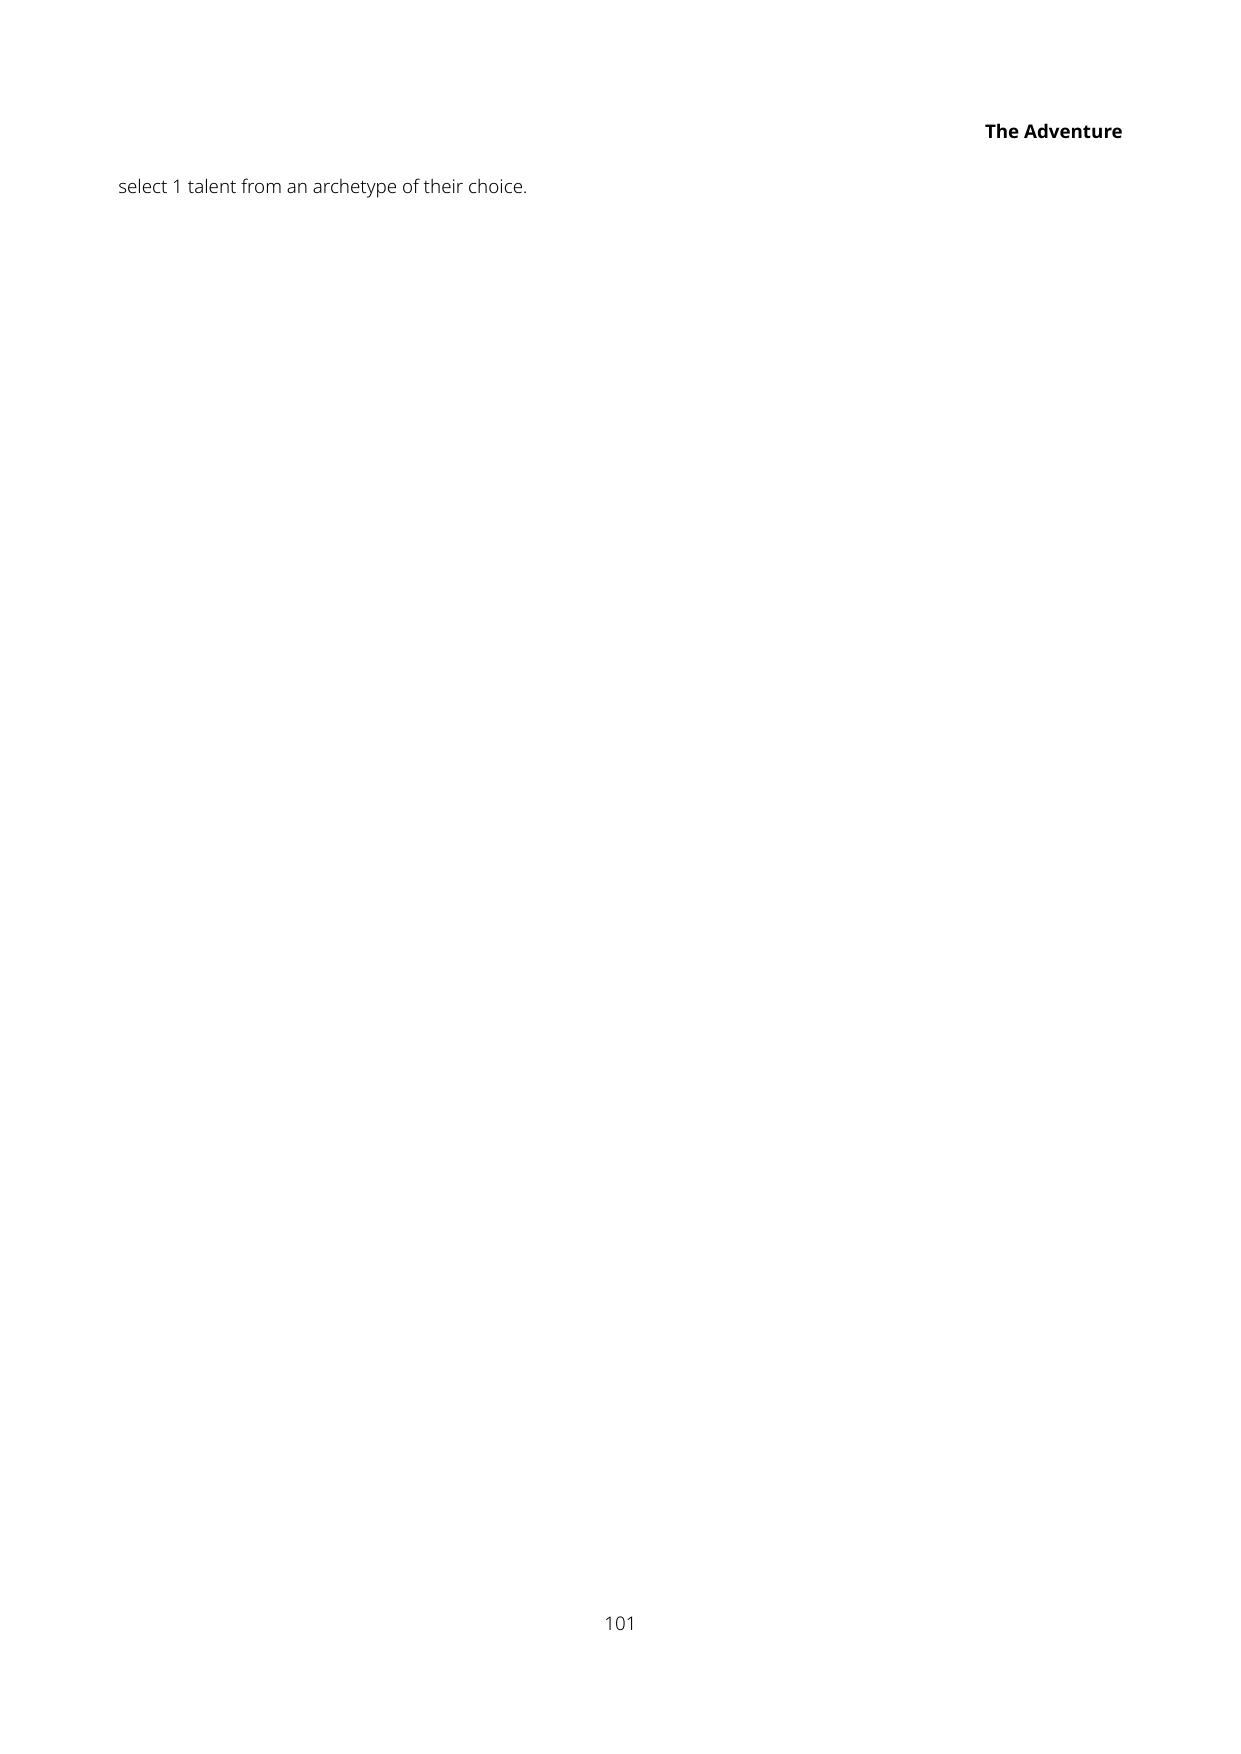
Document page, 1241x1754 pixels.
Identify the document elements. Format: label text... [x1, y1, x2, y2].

text select 1 talent from an archetype of their choice. [118, 173, 605, 199]
